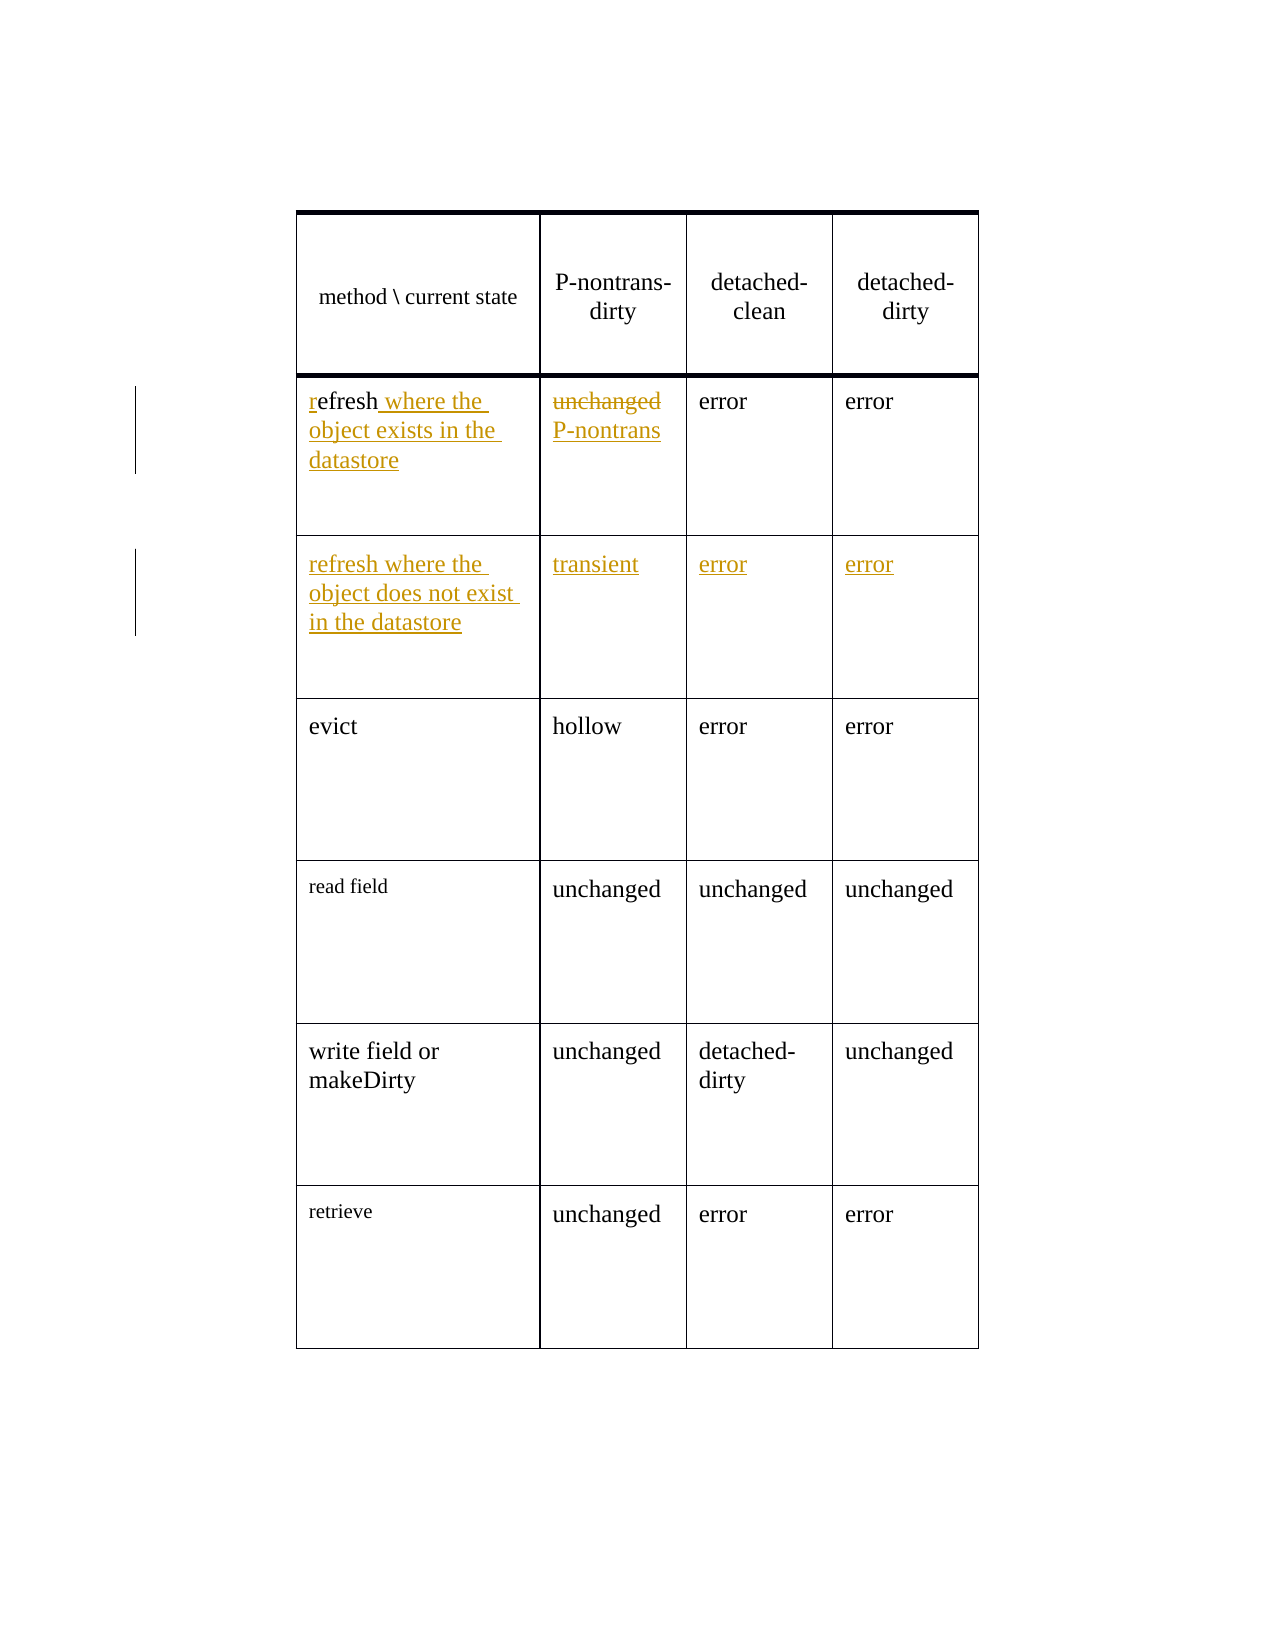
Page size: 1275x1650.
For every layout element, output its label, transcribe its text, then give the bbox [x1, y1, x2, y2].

table_cell unchanged [687, 861, 832, 1022]
table_cell read field [297, 861, 539, 1022]
table_cell unchanged [833, 1024, 978, 1185]
table_cell error [687, 536, 832, 697]
table_cell refresh where the object exists in the datastore [297, 378, 539, 535]
table_cell refresh where the object does not exist in the datastore [297, 536, 539, 697]
table_cell detached-dirty [687, 1024, 832, 1185]
table_cell error [833, 378, 978, 535]
table_header detached-dirty [833, 215, 978, 372]
table_cell unchanged [541, 1186, 686, 1347]
table_cell error [833, 1186, 978, 1347]
table_cell error [833, 699, 978, 860]
table_cell evict [297, 699, 539, 860]
table_cell retrieve [297, 1186, 539, 1347]
table_header method \ current state [297, 215, 539, 372]
table_cell unchanged [541, 1024, 686, 1185]
table_header detached-clean [687, 215, 832, 372]
table_cell unchanged [541, 861, 686, 1022]
table_cell error [687, 699, 832, 860]
table_header P-nontrans-dirty [541, 215, 686, 372]
table_cell error [687, 1186, 832, 1347]
table_cell write field or makeDirty [297, 1024, 539, 1185]
table_cell P-nontrans [541, 378, 686, 535]
table_cell transient [541, 536, 686, 697]
table_cell unchanged [833, 861, 978, 1022]
table_cell error [687, 378, 832, 535]
table_cell error [833, 536, 978, 697]
table_cell hollow [541, 699, 686, 860]
